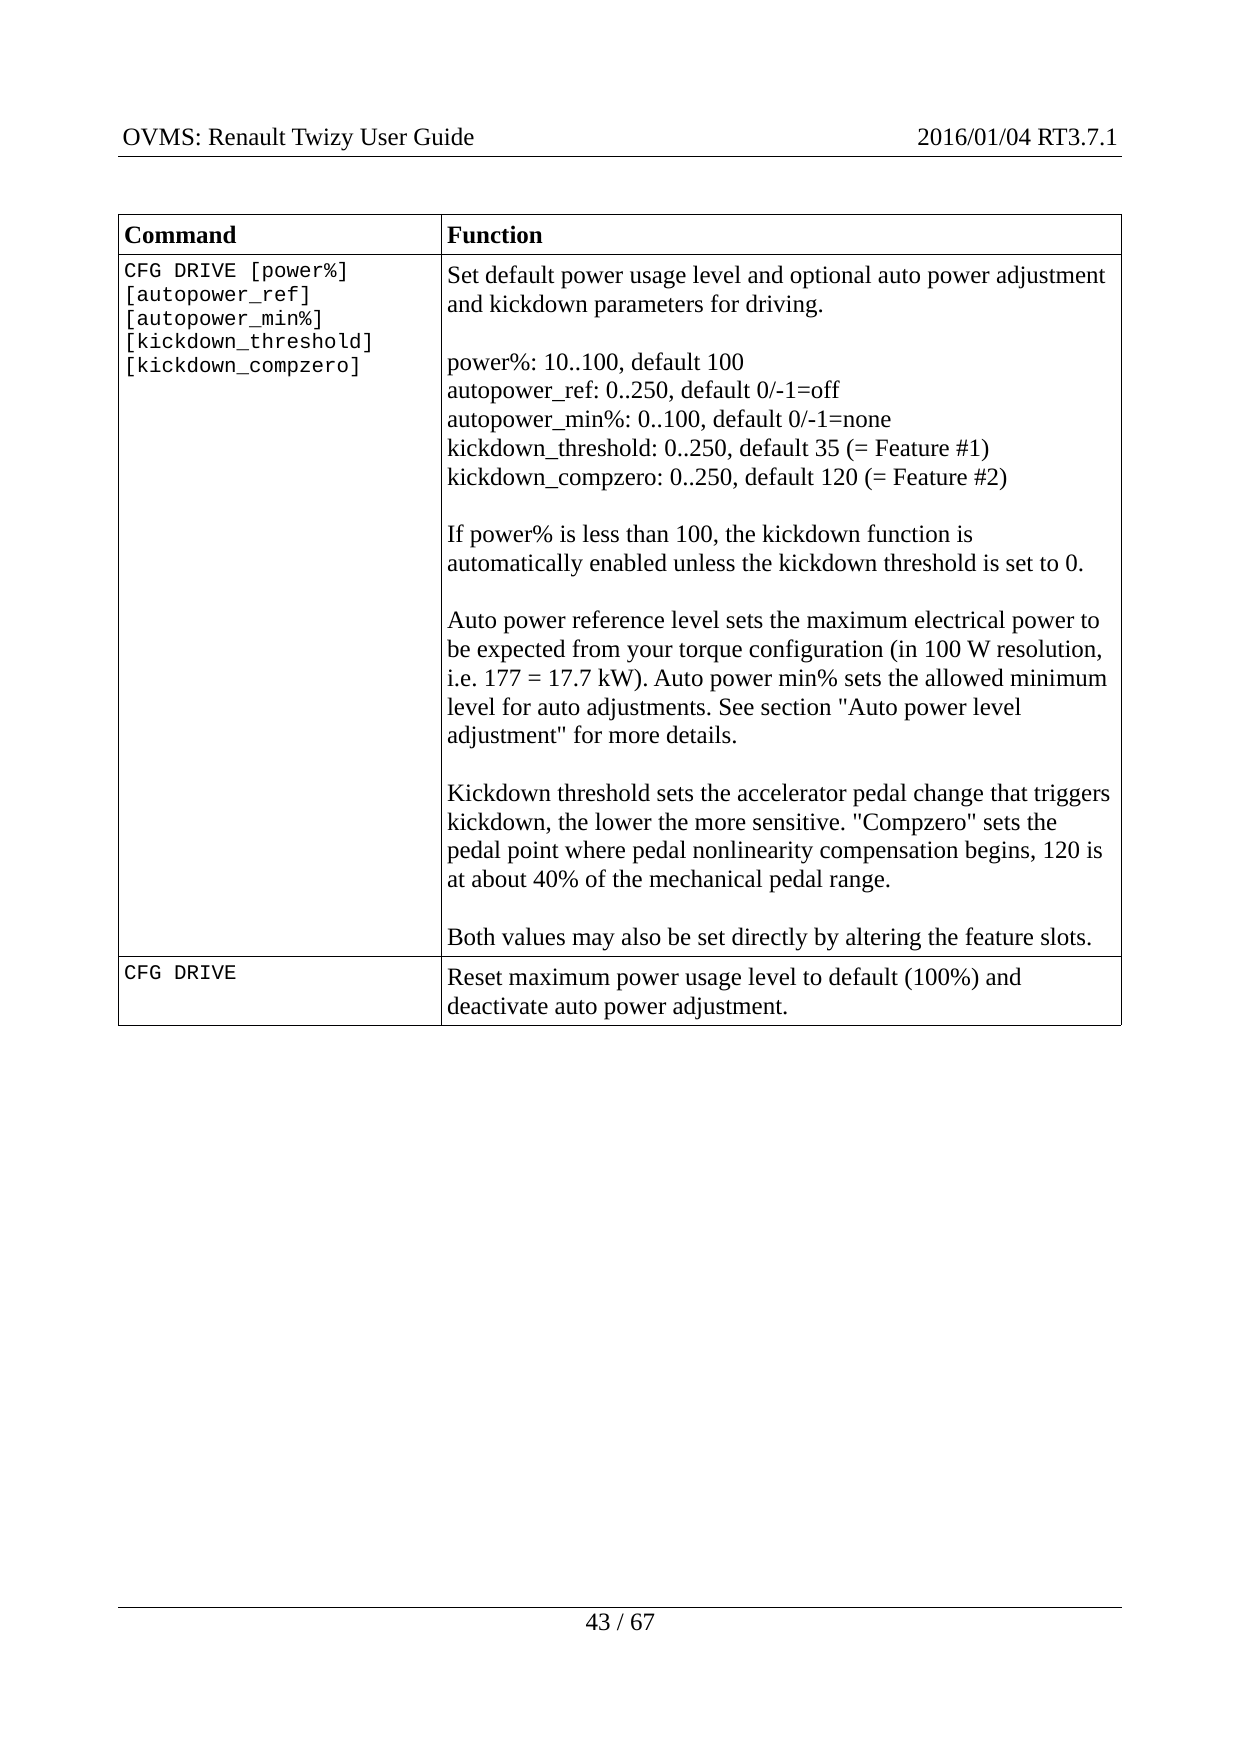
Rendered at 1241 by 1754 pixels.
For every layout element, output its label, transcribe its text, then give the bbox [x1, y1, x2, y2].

table_cell Reset maximum power usage level to default (100%) and deactivate auto power adjustment. [442, 957, 1121, 1025]
table_cell Set default power usage level and optional auto power adjustment and kickdown parameters for driving. power%: 10..100, default 100 autopower_ref: 0..250, default 0/-1=off autopower_min%: 0..100, default 0/-1=none kickdown_threshold: 0..250, default 35 (= Feature #1) kickdown_compzero: 0..250, default 120 (= Feature #2) If power% is less than 100, the kickdown function is automatically enabled unless the kickdown threshold is set to 0. Auto power reference level sets the maximum electrical power to be expected from your torque configuration (in 100 W resolution, i.e. 177 = 17.7 kW). Auto power min% sets the allowed minimum level for auto adjustments. See section "Auto power level adjustment" for more details. Kickdown threshold sets the accelerator pedal change that triggers kickdown, the lower the more sensitive. "Compzero" sets the pedal point where pedal nonlinearity compensation begins, 120 is at about 40% of the mechanical pedal range. Both values may also be set directly by altering the feature slots. [442, 255, 1121, 956]
table_cell CFG DRIVE [119, 957, 441, 1025]
table_header Function [442, 215, 1121, 254]
table_cell CFG DRIVE [power%] [autopower_ref] [autopower_min%][kickdown_threshold] [kickdown_compzero] [119, 255, 441, 956]
table_header Command [119, 215, 441, 254]
